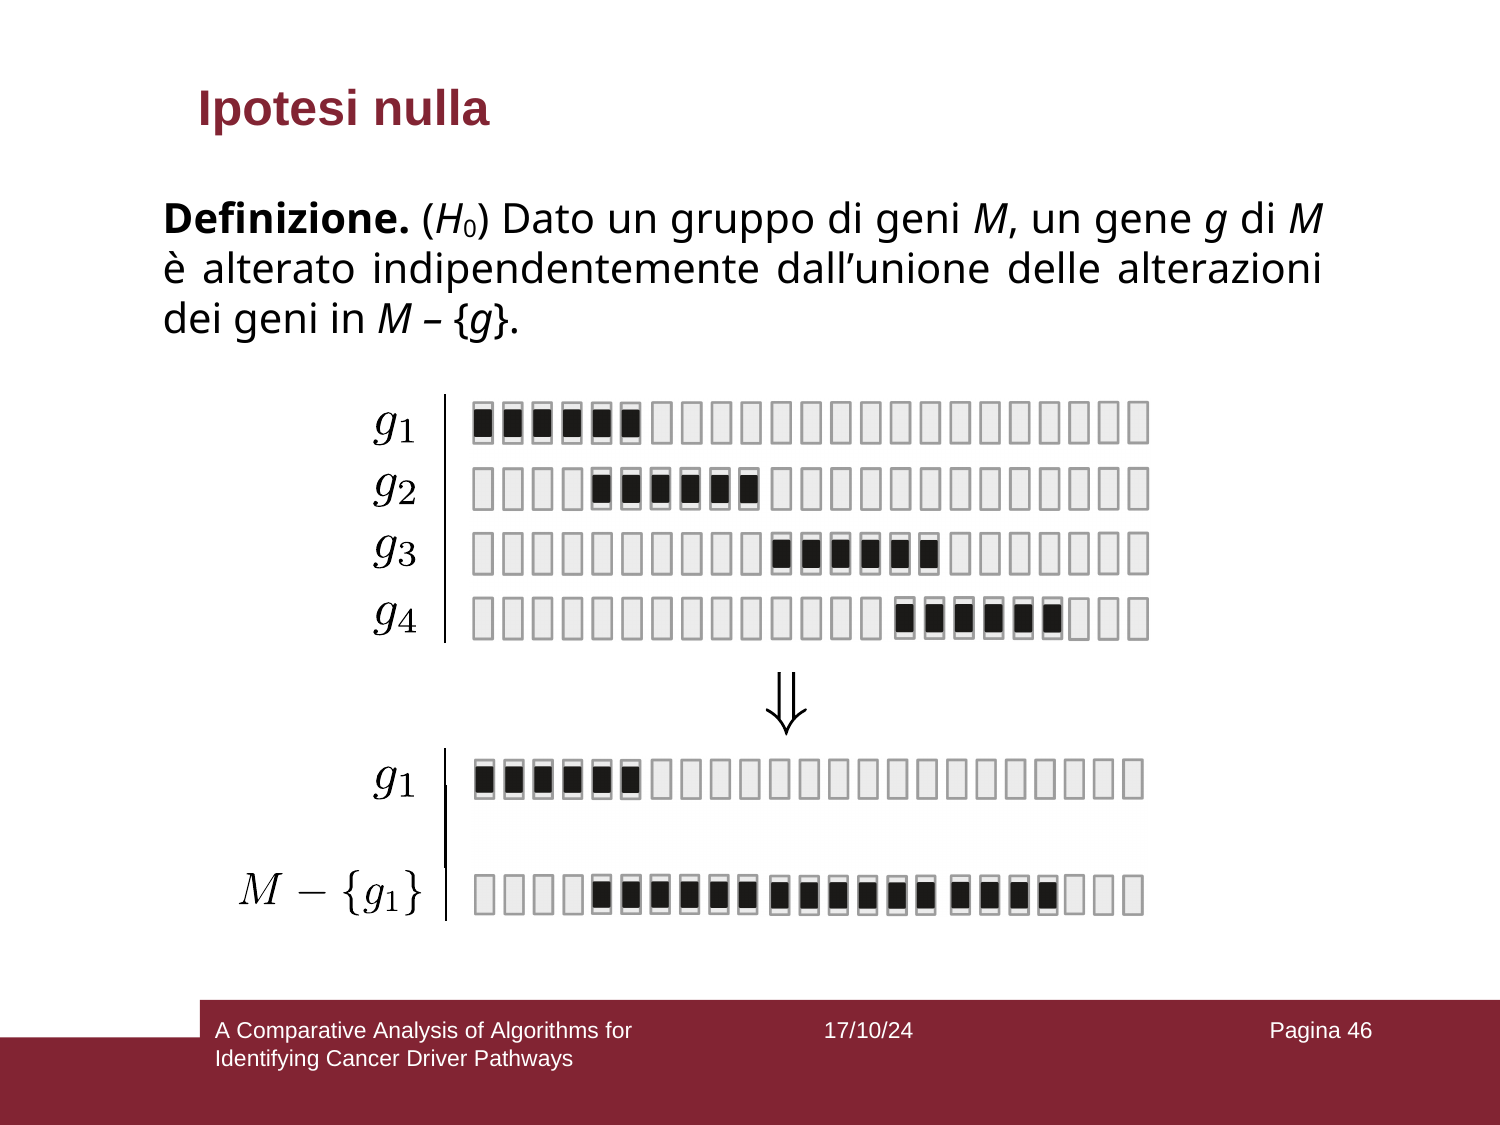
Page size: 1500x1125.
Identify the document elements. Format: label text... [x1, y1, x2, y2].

picture [471, 756, 1148, 917]
picture [307, 394, 1151, 663]
picture [765, 672, 807, 736]
text_box A Comparative Analysis of Algorithms for Identifying Cancer Driver Pathways [199, 1008, 676, 1084]
title Ipotesi nulla [183, 67, 1400, 150]
picture [238, 870, 422, 916]
picture [307, 748, 470, 921]
text_box Pagina <numero> [1074, 1008, 1388, 1084]
text_box 17/10/24 [712, 1008, 1026, 1084]
text_box Definizione. (H0) Dato un gruppo di geni M, un gene g di M è alterato indipendentemente dall’unione delle alterazioni dei geni in M – {g}. [147, 184, 1359, 350]
